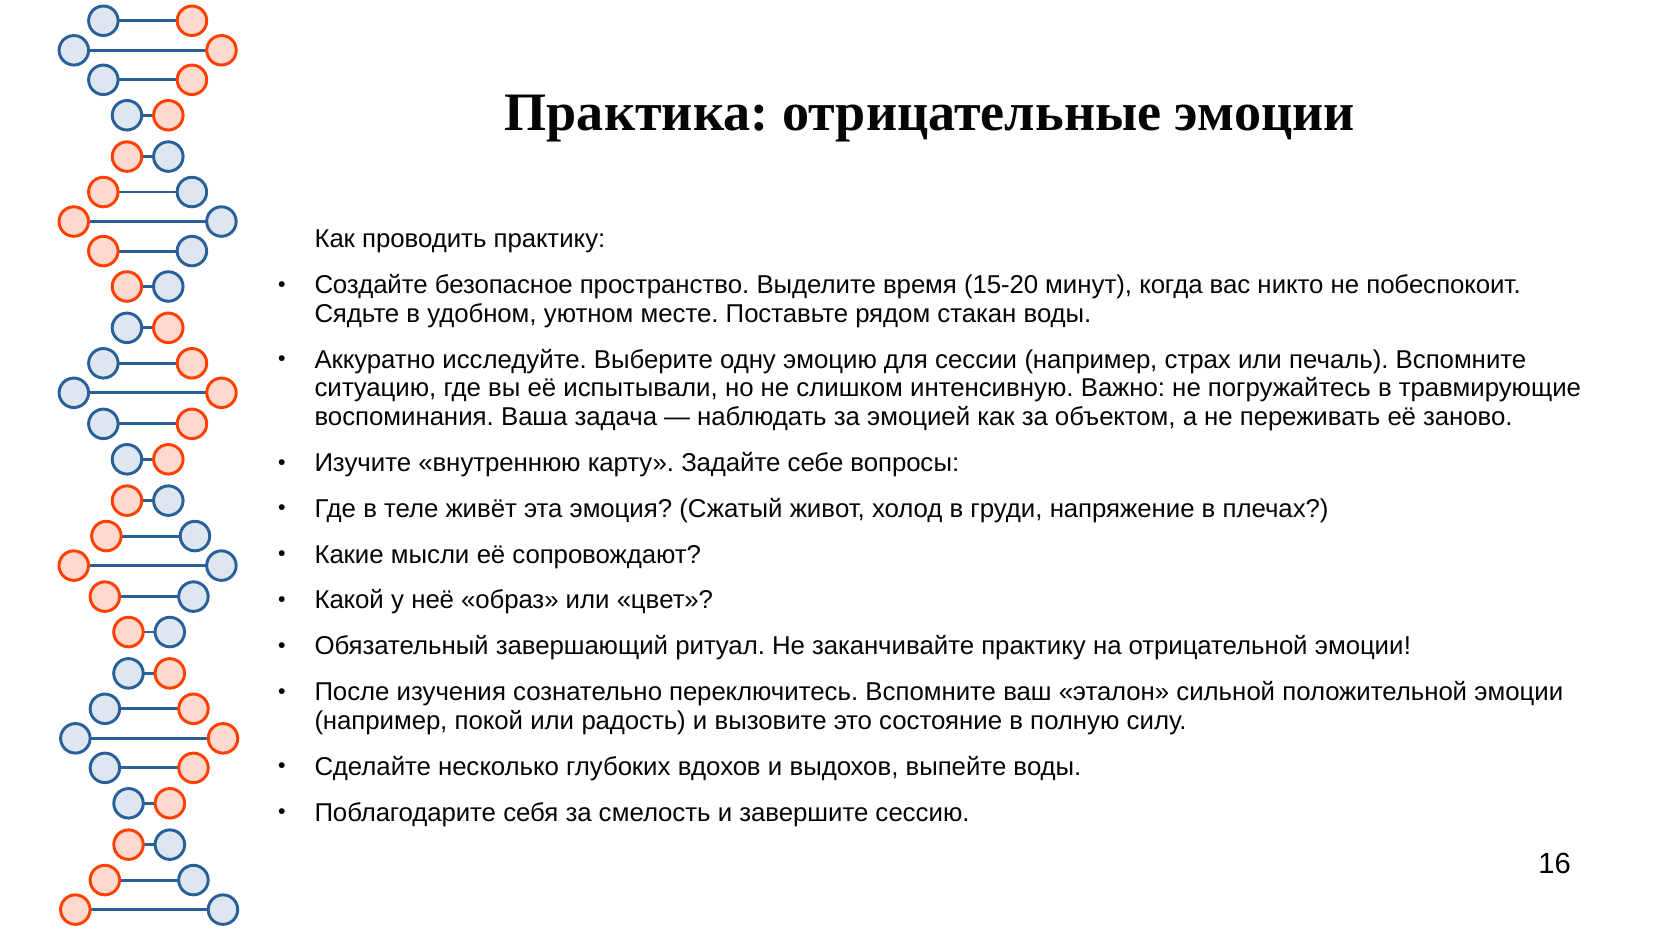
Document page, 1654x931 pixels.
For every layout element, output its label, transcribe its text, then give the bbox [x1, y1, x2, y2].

title Практика: отрицательные эмоции [265, 35, 1595, 189]
list Как проводить практику: Создайте безопасное пространство. Выделите время (15-20 минут), когда вас никто не побеспокоит. Сядьте в удобном, уютном месте. Поставьте рядом стакан воды. Аккуратно исследуйте. Выберите одну эмоцию для сессии (например, страх или печаль). Вспомните ситуацию, где вы её испытывали, но не слишком интенсивную. Важно: не погружайтесь в травмирующие воспоминания. Ваша задача — наблюдать за эмоцией как за объектом, а не переживать её заново. Изучите «внутреннюю карту». Задайте себе вопросы: Где в теле живёт эта эмоция? (Сжатый живот, холод в груди, напряжение в плечах?) Какие мысли её сопровождают? Какой у неё «образ» или «цвет»? Обязательный завершающий ритуал. Не заканчивайте практику на отрицательной эмоции! После изучения сознательно переключитесь. Вспомните ваш «эталон» сильной положительной эмоции (например, покой или радость) и вызовите это состояние в полную силу. Сделайте несколько глубоких вдохов и выдохов, выпейте воды. Поблагодарите себя за смелость и завершите сессию. [265, 224, 1595, 857]
